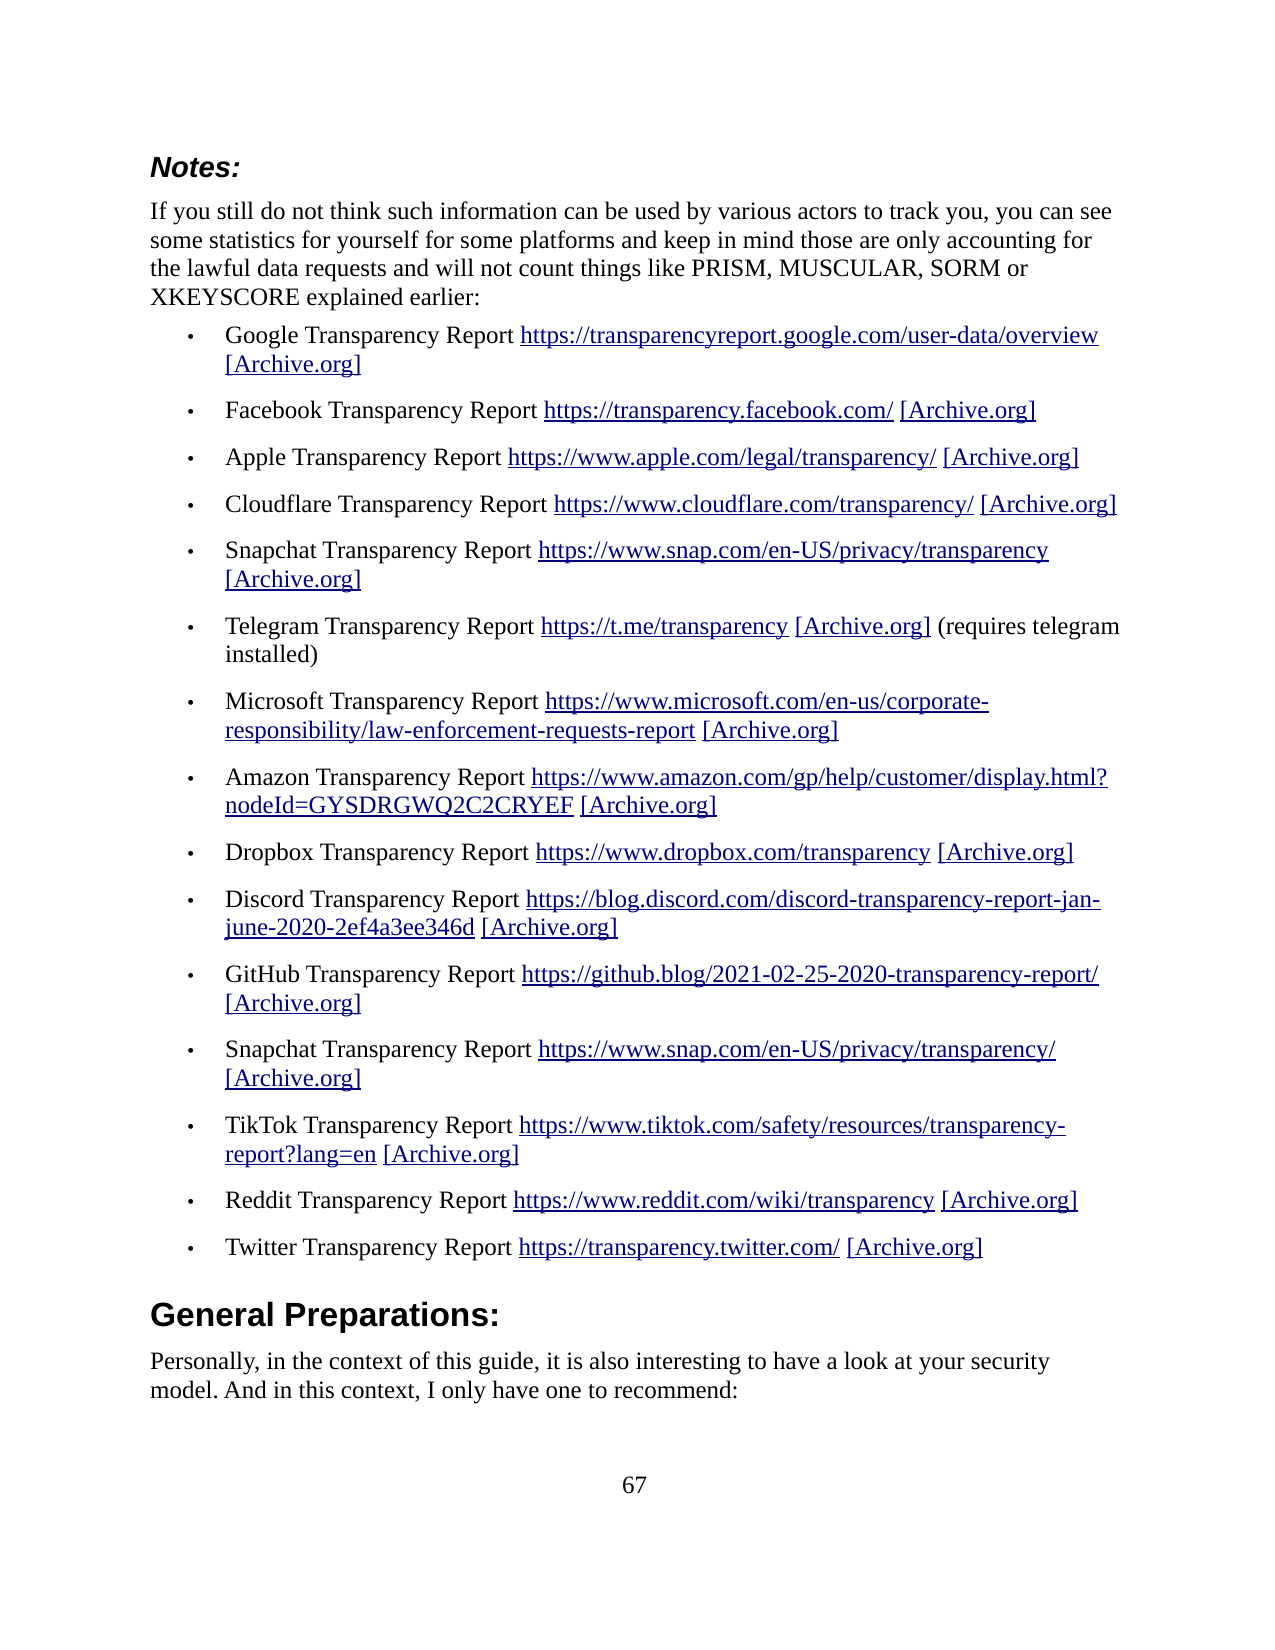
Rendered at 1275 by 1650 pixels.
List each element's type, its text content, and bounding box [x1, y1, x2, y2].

list Apple Transparency Report https://www.apple.com/legal/transparency/ [Archive.org] [187, 442, 1125, 471]
subtitle General Preparations: [150, 1295, 1125, 1333]
list Google Transparency Report https://transparencyreport.google.com/user-data/overview [Archive.org] [187, 320, 1125, 377]
list TikTok Transparency Report https://www.tiktok.com/safety/resources/transparency-report?lang=en [Archive.org] [187, 1110, 1125, 1167]
list Dropbox Transparency Report https://www.dropbox.com/transparency [Archive.org] [187, 837, 1125, 866]
text If you still do not think such information can be used by various actors to track you, you can see some statistics for yourself for some platforms and keep in mind those are only accounting for the lawful data requests and will not count things like PRISM, MUSCULAR, SORM or XKEYSCORE explained earlier: [150, 196, 1125, 311]
list Telegram Transparency Report https://t.me/transparency [Archive.org] (requires telegram installed) [187, 611, 1125, 668]
list Cloudflare Transparency Report https://www.cloudflare.com/transparency/ [Archive.org] [187, 489, 1125, 517]
list Snapchat Transparency Report https://www.snap.com/en-US/privacy/transparency/ [Archive.org] [187, 1034, 1125, 1092]
list Snapchat Transparency Report https://www.snap.com/en-US/privacy/transparency [Archive.org] [187, 535, 1125, 593]
subtitle Notes: [150, 150, 1125, 183]
text Personally, in the context of this guide, it is also interesting to have a look at your security model. And in this context, I only have one to recommend: [150, 1346, 1125, 1403]
list Discord Transparency Report https://blog.discord.com/discord-transparency-report-jan-june-2020-2ef4a3ee346d [Archive.org] [187, 884, 1125, 941]
list Amazon Transparency Report https://www.amazon.com/gp/help/customer/display.html?nodeId=GYSDRGWQ2C2CRYEF [Archive.org] [187, 762, 1125, 819]
list Facebook Transparency Report https://transparency.facebook.com/ [Archive.org] [187, 395, 1125, 424]
list Microsoft Transparency Report https://www.microsoft.com/en-us/corporate-responsibility/law-enforcement-requests-report [Archive.org] [187, 686, 1125, 744]
list GitHub Transparency Report https://github.blog/2021-02-25-2020-transparency-report/ [Archive.org] [187, 959, 1125, 1017]
list Twitter Transparency Report https://transparency.twitter.com/ [Archive.org] [187, 1232, 1125, 1261]
list Reddit Transparency Report https://www.reddit.com/wiki/transparency [Archive.org] [187, 1185, 1125, 1214]
